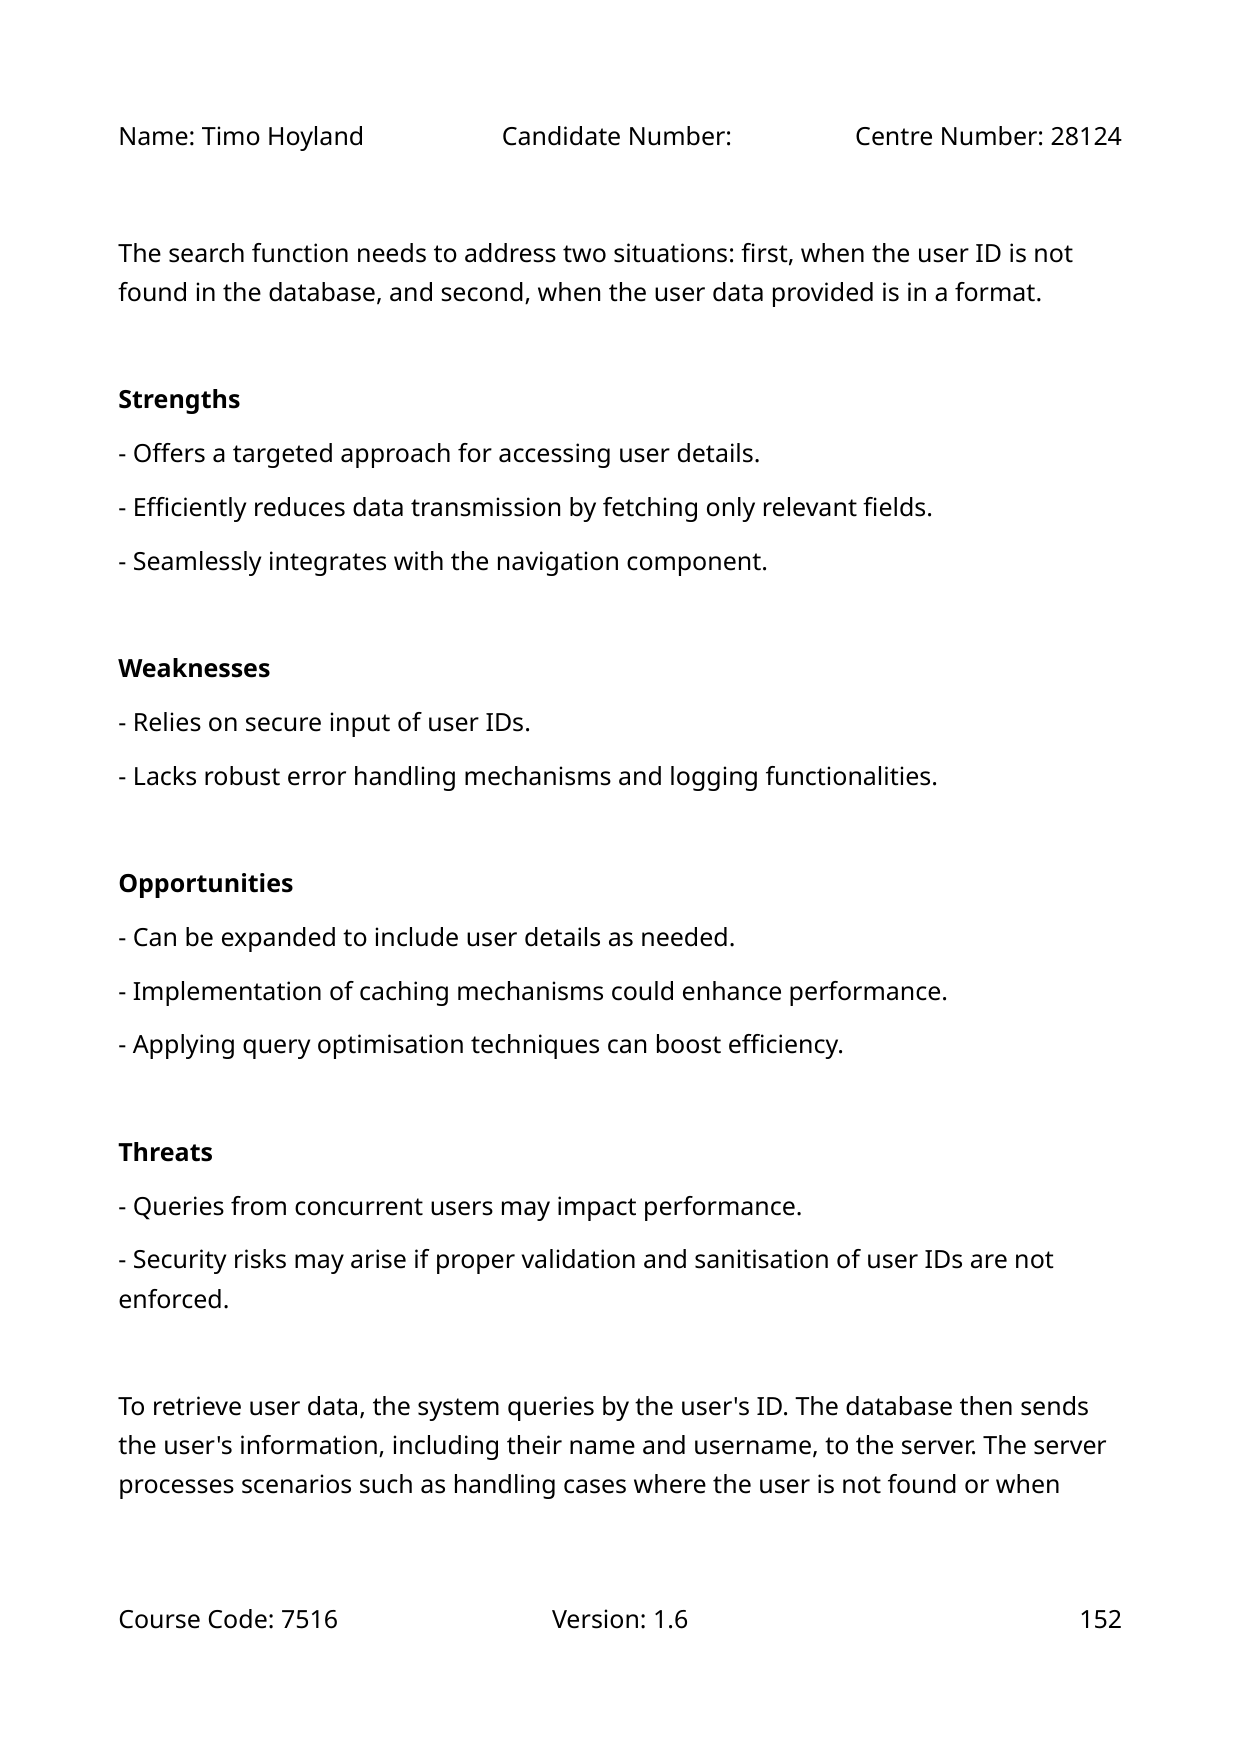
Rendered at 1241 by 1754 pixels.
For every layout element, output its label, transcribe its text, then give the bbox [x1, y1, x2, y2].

text Weaknesses [118, 651, 1122, 685]
text Opportunities [118, 866, 1122, 900]
text The search function needs to address two situations: first, when the user ID is not found in the database, and second, when the user data provided is in a format. [118, 235, 1122, 309]
text - Lacks robust error handling mechanisms and logging functionalities. [118, 758, 1122, 792]
text To retrieve user data, the system queries by the user's ID. The database then sends the user's information, including their name and username, to the server. The server processes scenarios such as handling cases where the user is not found or when [118, 1389, 1122, 1501]
text - Queries from concurrent users may impact performance. [118, 1188, 1122, 1222]
text Threats [118, 1134, 1122, 1169]
text - Security risks may arise if proper validation and sanitisation of user IDs are not enforced. [118, 1242, 1122, 1315]
text - Can be expanded to include user details as needed. [118, 919, 1122, 954]
text - Relies on secure input of user IDs. [118, 704, 1122, 739]
text Strengths [118, 382, 1122, 416]
text - Offers a targeted approach for accessing user details. [118, 436, 1122, 470]
text - Implementation of caching mechanisms could enhance performance. [118, 973, 1122, 1007]
text - Seamlessly integrates with the navigation component. [118, 543, 1122, 577]
text - Efficiently reduces data transmission by fetching only relevant fields. [118, 489, 1122, 524]
text - Applying query optimisation techniques can boost efficiency. [118, 1027, 1122, 1061]
